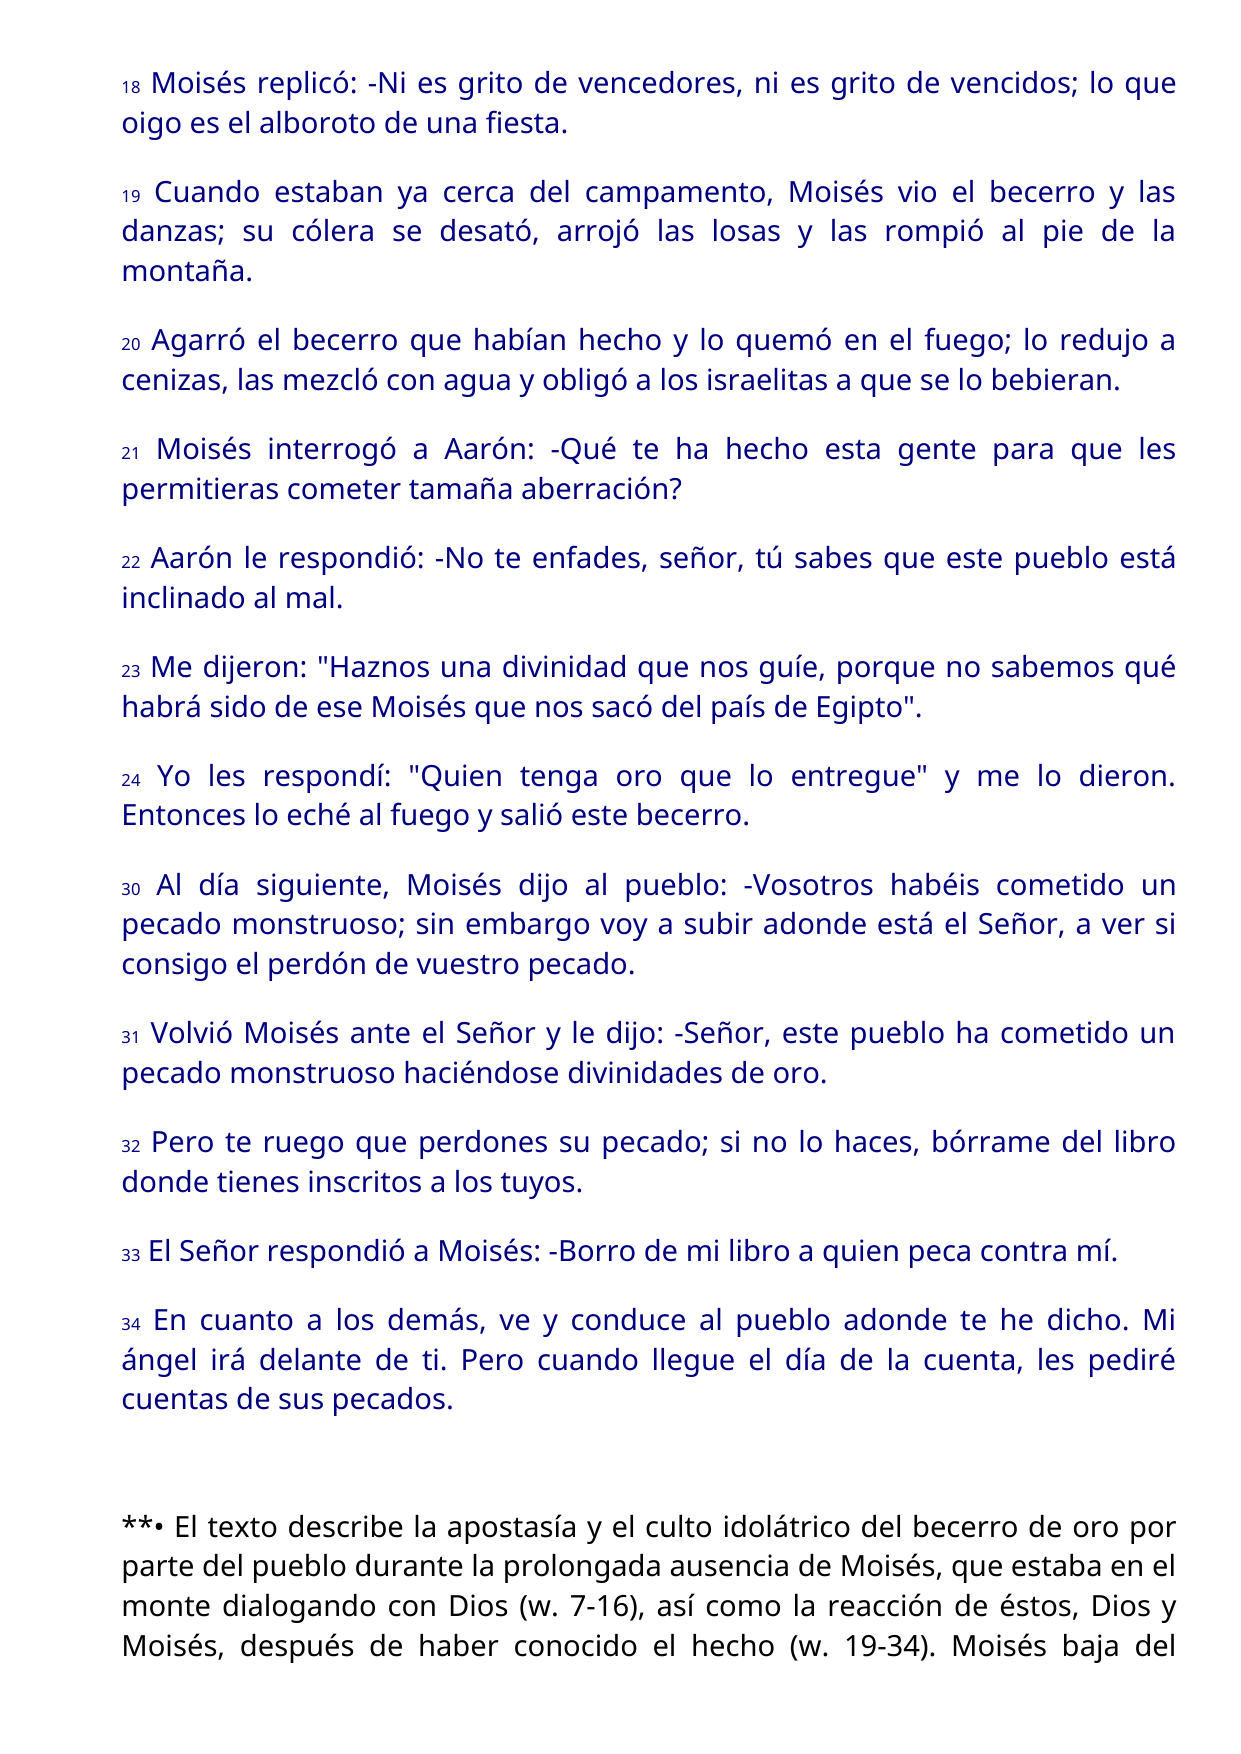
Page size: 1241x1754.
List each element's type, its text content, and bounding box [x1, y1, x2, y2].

table_header 18 Moisés replicó: -Ni es grito de vencedores, ni es grito de vencidos; lo que oigo es el alboroto de una fiesta. 19 Cuando estaban ya cerca del campamento, Moisés vio el becerro y las danzas; su cólera se desató, arrojó las losas y las rompió al pie de la montaña. 20 Agarró el becerro que habían hecho y lo quemó en el fuego; lo redujo a cenizas, las mezcló con agua y obligó a los israelitas a que se lo bebieran. 21 Moisés interrogó a Aarón: -Qué te ha hecho esta gente para que les permitieras cometer tamaña aberración? 22 Aarón le respondió: -No te enfades, señor, tú sabes que este pueblo está inclinado al mal. 23 Me dijeron: "Haznos una divinidad que nos guíe, porque no sabemos qué habrá sido de ese Moisés que nos sacó del país de Egipto". 24 Yo les respondí: "Quien tenga oro que lo entregue" y me lo dieron. Entonces lo eché al fuego y salió este becerro. 30 Al día siguiente, Moisés dijo al pueblo: -Vosotros habéis cometido un pecado monstruoso; sin embargo voy a subir adonde está el Señor, a ver si consigo el perdón de vuestro pecado. 31 Volvió Moisés ante el Señor y le dijo: -Señor, este pueblo ha cometido un pecado monstruoso haciéndose divinidades de oro. 32 Pero te ruego que perdones su pecado; si no lo haces, bórrame del libro donde tienes inscritos a los tuyos. 33 El Señor respondió a Moisés: -Borro de mi libro a quien peca contra mí. 34 En cuanto a los demás, ve y conduce al pueblo adonde te he dicho. Mi ángel irá delante de ti. Pero cuando llegue el día de la cuenta, les pediré cuentas de sus pecados. **• El texto describe la apostasía y el culto idolátrico del becerro de oro por parte del pueblo durante la prolongada ausencia de Moisés, que estaba en el monte dialogando con Dios (w. 7-16), así como la reacción de éstos, Dios y Moisés, después de haber conocido el hecho (w. 19-34). Moisés baja del [118, 59, 1181, 1668]
